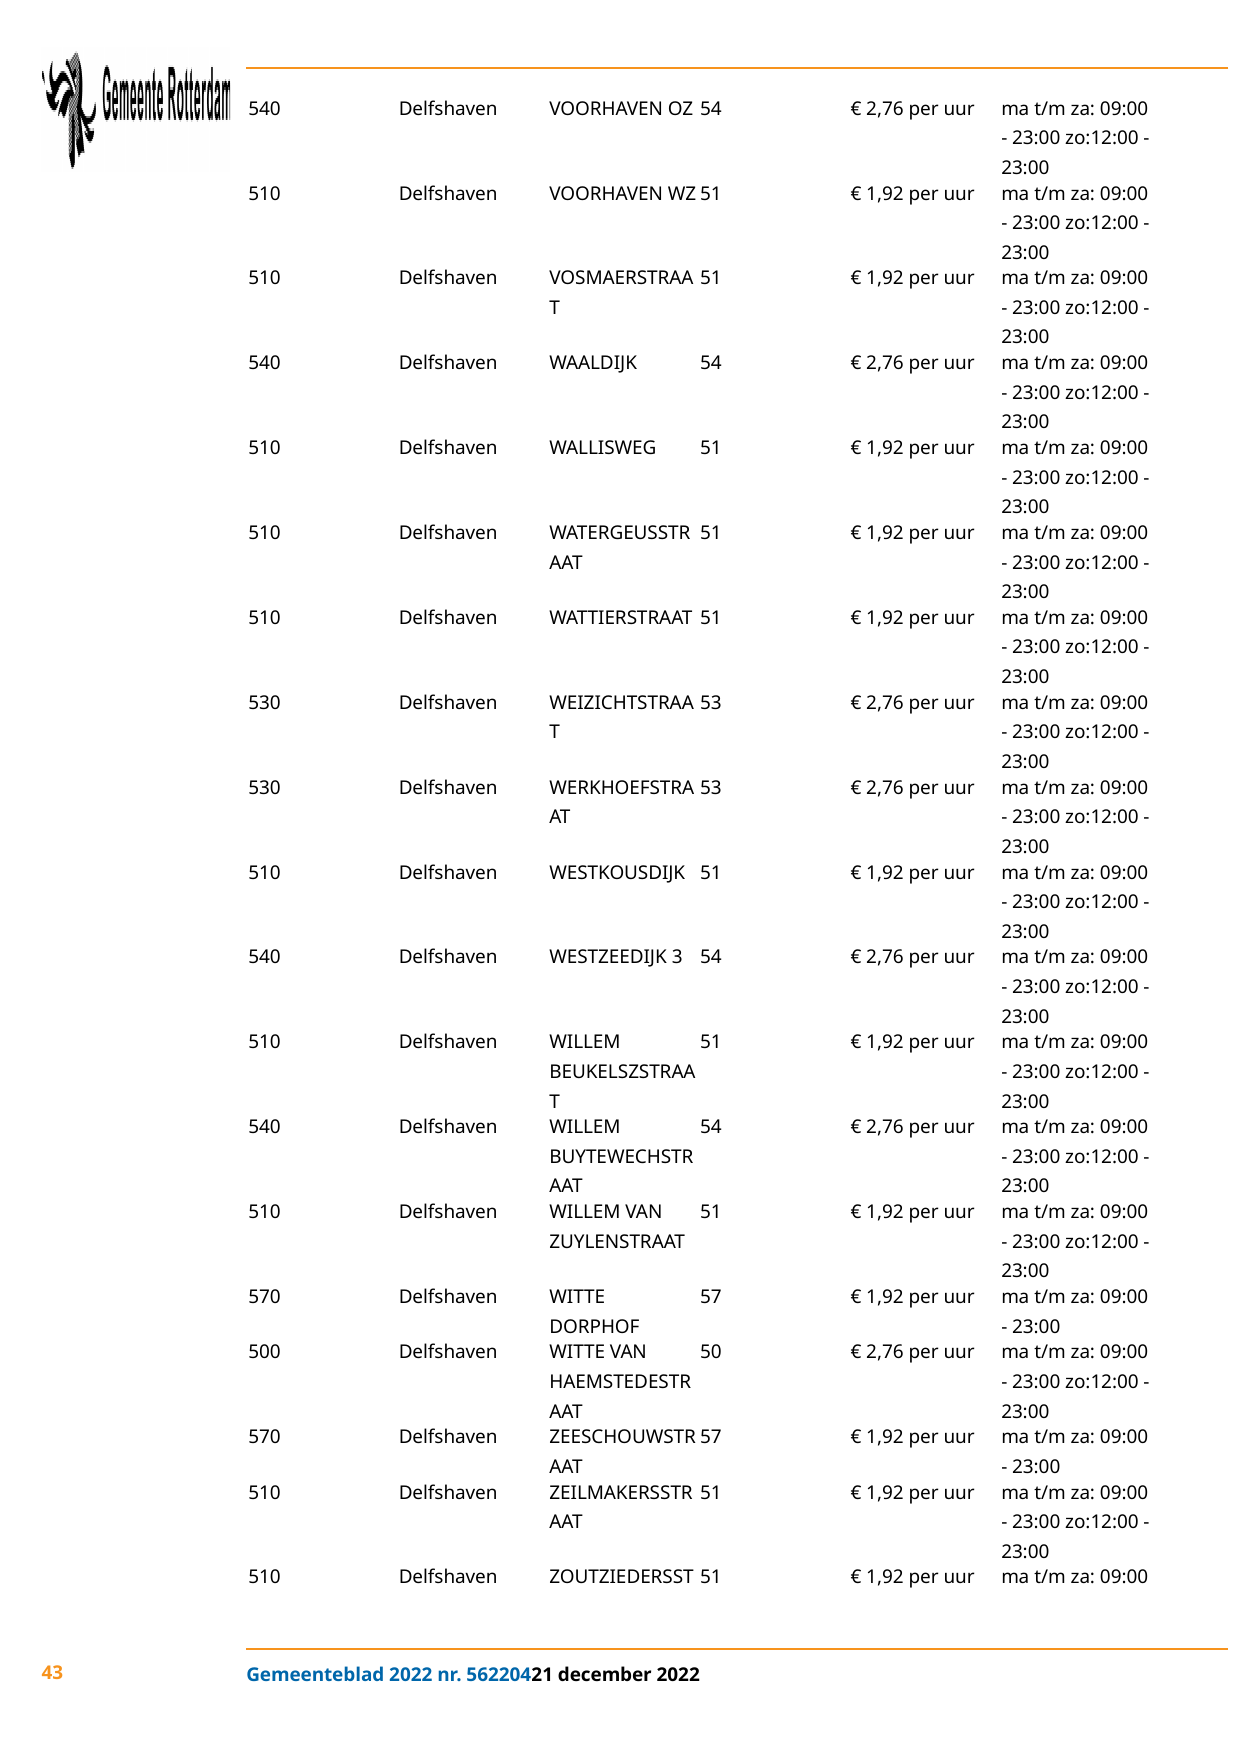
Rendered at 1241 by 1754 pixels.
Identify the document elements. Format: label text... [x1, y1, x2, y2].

table_cell WILLEM VAN ZUYLENSTRAAT [549, 1199, 700, 1283]
table_cell 54 [700, 95, 850, 180]
table_cell Delfshaven [399, 434, 549, 519]
table_cell ma t/m za: 09:00 - 23:00 [1001, 1283, 1152, 1339]
table_cell 57 [700, 1424, 850, 1479]
table_cell € 1,92 per uur [850, 180, 1001, 264]
table_cell 510 [248, 604, 398, 689]
table_cell € 2,76 per uur [850, 1339, 1001, 1423]
table_cell WESTZEEDIJK 3 [549, 944, 700, 1029]
table_cell Delfshaven [399, 1029, 549, 1113]
table_cell € 1,92 per uur [850, 1424, 1001, 1479]
table_cell 530 [248, 689, 398, 774]
table_cell 54 [700, 1114, 850, 1198]
table_cell ma t/m za: 09:00 - 23:00 zo:12:00 - 23:00 [1001, 689, 1152, 774]
table_cell 510 [248, 1564, 398, 1589]
table_cell 51 [700, 1564, 850, 1589]
table_cell 51 [700, 434, 850, 519]
table_cell Delfshaven [399, 1283, 549, 1339]
table_cell 51 [700, 604, 850, 689]
table_cell VOORHAVEN WZ [549, 180, 700, 264]
table_cell WERKHOEFSTRAAT [549, 774, 700, 859]
table_cell € 2,76 per uur [850, 350, 1001, 434]
table_cell Delfshaven [399, 774, 549, 859]
table_cell € 2,76 per uur [850, 95, 1001, 180]
table_cell ma t/m za: 09:00 - 23:00 zo:12:00 - 23:00 [1001, 1479, 1152, 1564]
table_cell € 2,76 per uur [850, 774, 1001, 859]
table_cell ma t/m za: 09:00 - 23:00 zo:12:00 - 23:00 [1001, 1029, 1152, 1113]
table_cell ma t/m za: 09:00 - 23:00 zo:12:00 - 23:00 [1001, 1339, 1152, 1423]
table_cell ZEESCHOUWSTRAAT [549, 1424, 700, 1479]
table_cell WITTE VAN HAEMSTEDESTRAAT [549, 1339, 700, 1423]
table_cell ZOUTZIEDERSST [549, 1564, 700, 1589]
table_cell ma t/m za: 09:00 - 23:00 zo:12:00 - 23:00 [1001, 604, 1152, 689]
table_cell 540 [248, 350, 398, 434]
table_cell VOORHAVEN OZ [549, 95, 700, 180]
table_cell 51 [700, 180, 850, 264]
table_cell Delfshaven [399, 519, 549, 604]
table_cell WALLISWEG [549, 434, 700, 519]
table_cell 54 [700, 350, 850, 434]
table_cell 530 [248, 774, 398, 859]
table_cell WITTE DORPHOF [549, 1283, 700, 1339]
table_cell € 1,92 per uur [850, 859, 1001, 944]
table_cell 51 [700, 519, 850, 604]
table_cell Delfshaven [399, 350, 549, 434]
table_cell € 1,92 per uur [850, 1564, 1001, 1589]
table_cell 51 [700, 265, 850, 349]
table_cell 570 [248, 1424, 398, 1479]
table_cell ma t/m za: 09:00 - 23:00 zo:12:00 - 23:00 [1001, 774, 1152, 859]
table_cell 53 [700, 689, 850, 774]
table_cell ma t/m za: 09:00 - 23:00 zo:12:00 - 23:00 [1001, 265, 1152, 349]
table_cell WAALDIJK [549, 350, 700, 434]
table_cell € 1,92 per uur [850, 519, 1001, 604]
table_cell 51 [700, 1199, 850, 1283]
table_cell ma t/m za: 09:00 - 23:00 zo:12:00 - 23:00 [1001, 1114, 1152, 1198]
table_cell 540 [248, 944, 398, 1029]
table_cell € 1,92 per uur [850, 1199, 1001, 1283]
table_cell WEIZICHTSTRAAT [549, 689, 700, 774]
table_cell 57 [700, 1283, 850, 1339]
table_cell Delfshaven [399, 1114, 549, 1198]
table_cell WATTIERSTRAAT [549, 604, 700, 689]
table_cell € 1,92 per uur [850, 1283, 1001, 1339]
table_cell WILLEM BEUKELSZSTRAAT [549, 1029, 700, 1113]
table_cell 510 [248, 180, 398, 264]
table_cell ma t/m za: 09:00 - 23:00 [1001, 1424, 1152, 1479]
table_cell ma t/m za: 09:00 - 23:00 zo:12:00 - 23:00 [1001, 1199, 1152, 1283]
table_cell Delfshaven [399, 265, 549, 349]
table_cell Delfshaven [399, 1199, 549, 1283]
table_cell ma t/m za: 09:00 - 23:00 zo:12:00 - 23:00 [1001, 95, 1152, 180]
table_cell 510 [248, 265, 398, 349]
table_cell 50 [700, 1339, 850, 1423]
table_cell 53 [700, 774, 850, 859]
table_cell 510 [248, 519, 398, 604]
table_cell 540 [248, 1114, 398, 1198]
table_cell € 1,92 per uur [850, 1029, 1001, 1113]
table_cell ZEILMAKERSSTRAAT [549, 1479, 700, 1564]
table_cell ma t/m za: 09:00 - 23:00 zo:12:00 - 23:00 [1001, 350, 1152, 434]
table_cell 540 [248, 95, 398, 180]
table_cell 54 [700, 944, 850, 1029]
table_cell 510 [248, 1029, 398, 1113]
table_cell WILLEM BUYTEWECHSTRAAT [549, 1114, 700, 1198]
table_cell ma t/m za: 09:00 - 23:00 zo:12:00 - 23:00 [1001, 944, 1152, 1029]
table_cell Delfshaven [399, 95, 549, 180]
table_cell ma t/m za: 09:00 - 23:00 zo:12:00 - 23:00 [1001, 434, 1152, 519]
table_cell Delfshaven [399, 689, 549, 774]
table_cell € 2,76 per uur [850, 944, 1001, 1029]
table_cell € 1,92 per uur [850, 1479, 1001, 1564]
table_cell 500 [248, 1339, 398, 1423]
table_cell € 1,92 per uur [850, 604, 1001, 689]
table_cell € 2,76 per uur [850, 1114, 1001, 1198]
table_cell ma t/m za: 09:00 - 23:00 zo:12:00 - 23:00 [1001, 519, 1152, 604]
table_cell 510 [248, 1479, 398, 1564]
table_cell Delfshaven [399, 1479, 549, 1564]
table_cell WATERGEUSSTRAAT [549, 519, 700, 604]
table_cell € 1,92 per uur [850, 265, 1001, 349]
table_cell ma t/m za: 09:00 [1001, 1564, 1152, 1589]
table_cell 510 [248, 859, 398, 944]
table_cell € 1,92 per uur [850, 434, 1001, 519]
table_cell € 2,76 per uur [850, 689, 1001, 774]
table_cell Delfshaven [399, 1339, 549, 1423]
table_cell Delfshaven [399, 944, 549, 1029]
table_cell ma t/m za: 09:00 - 23:00 zo:12:00 - 23:00 [1001, 859, 1152, 944]
table_cell 510 [248, 1199, 398, 1283]
picture [41, 47, 231, 172]
table_cell Delfshaven [399, 1564, 549, 1589]
table_cell 51 [700, 1029, 850, 1113]
table_cell Delfshaven [399, 859, 549, 944]
table_cell Delfshaven [399, 180, 549, 264]
table_cell ma t/m za: 09:00 - 23:00 zo:12:00 - 23:00 [1001, 180, 1152, 264]
table_cell 51 [700, 859, 850, 944]
table_cell 510 [248, 434, 398, 519]
table_cell 570 [248, 1283, 398, 1339]
table_cell VOSMAERSTRAAT [549, 265, 700, 349]
table_cell Delfshaven [399, 1424, 549, 1479]
table_cell WESTKOUSDIJK [549, 859, 700, 944]
table_cell Delfshaven [399, 604, 549, 689]
table_cell 51 [700, 1479, 850, 1564]
